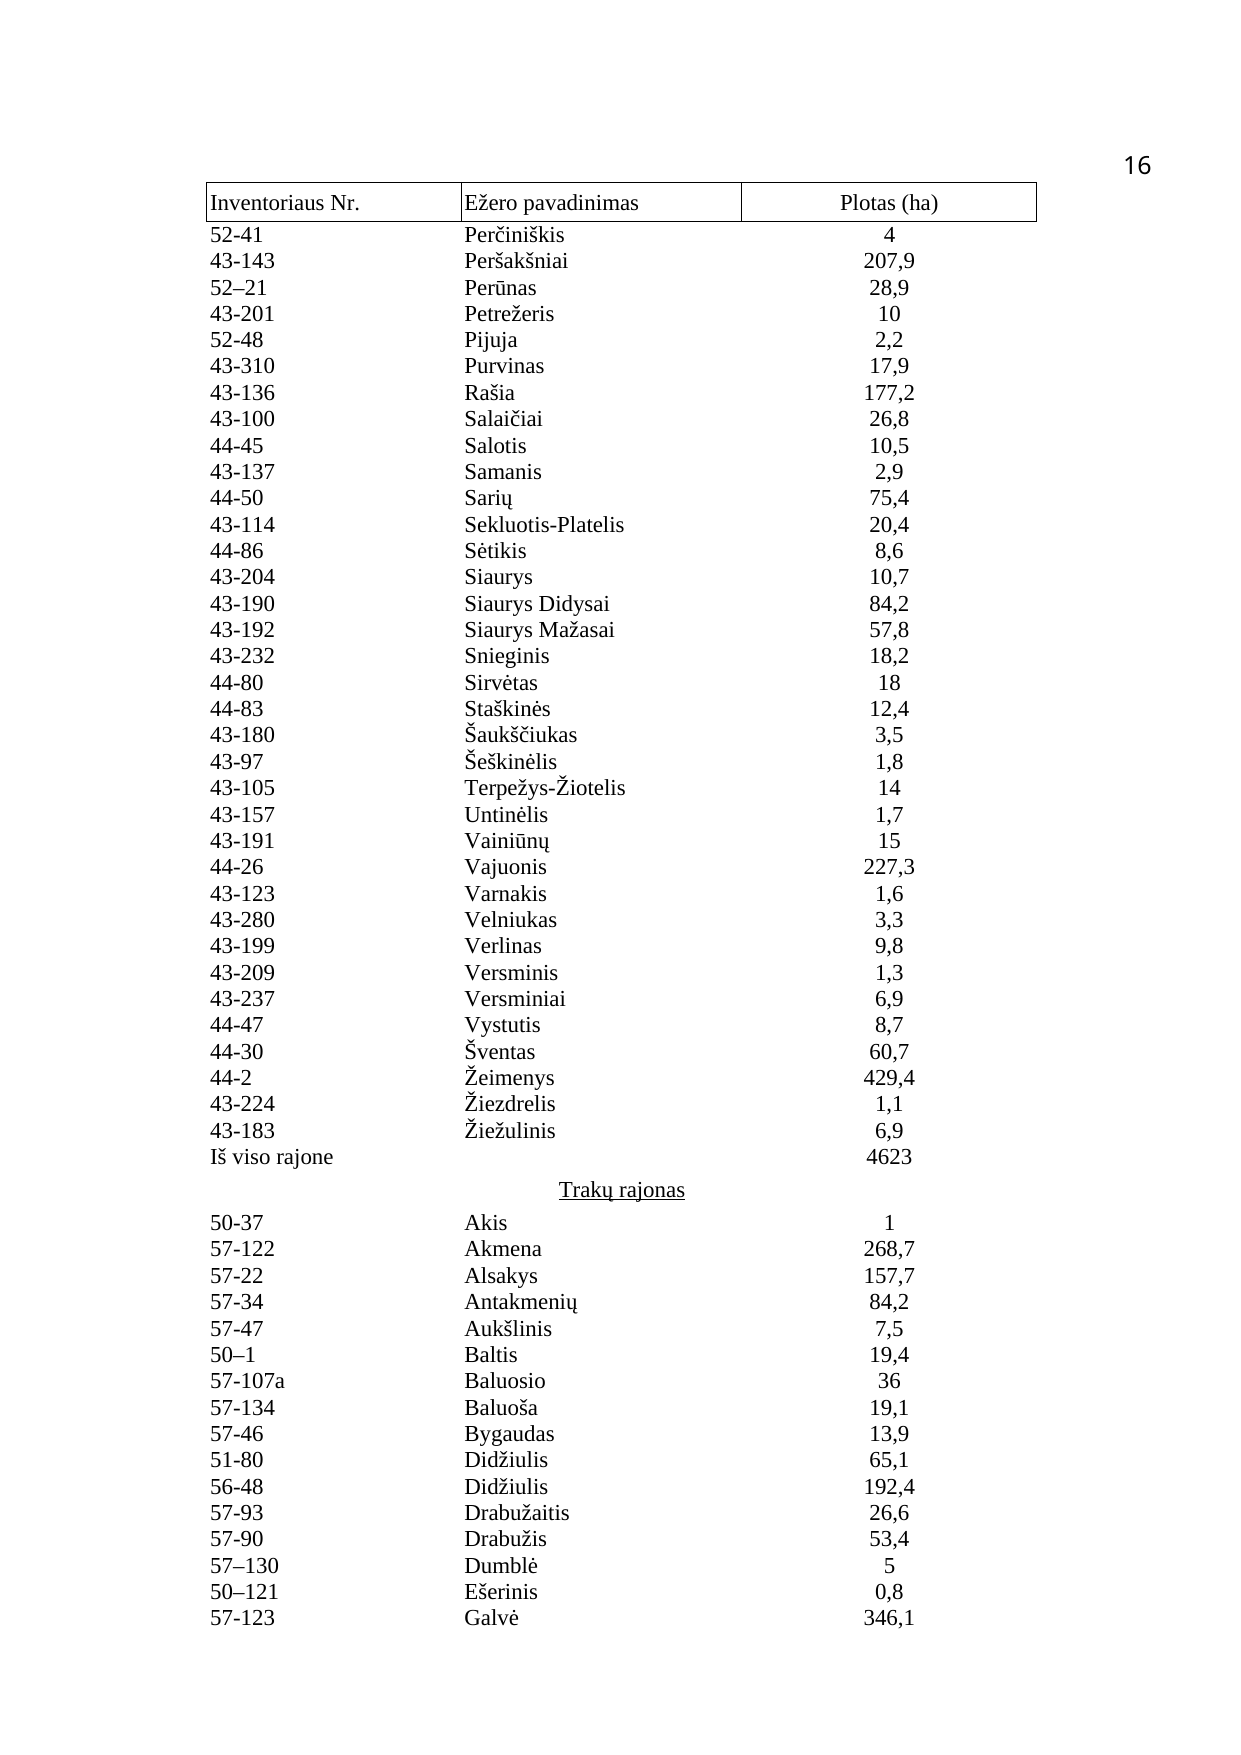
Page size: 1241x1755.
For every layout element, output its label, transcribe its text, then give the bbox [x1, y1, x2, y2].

table_cell Bygaudas [461, 1420, 741, 1446]
table_cell 52-48 [207, 326, 461, 353]
table_cell 10 [741, 300, 1037, 326]
table_cell 1,6 [741, 880, 1037, 906]
table_cell 43-232 [207, 643, 461, 669]
table_cell Baluoša [461, 1394, 741, 1420]
table_cell 19,1 [741, 1394, 1037, 1420]
table_cell 57-22 [207, 1262, 461, 1288]
table_cell 12,4 [741, 695, 1037, 722]
table_cell 4623 [741, 1143, 1037, 1169]
table_cell Antakmenių [461, 1288, 741, 1314]
table_cell 18 [741, 669, 1037, 695]
table_cell 43-143 [207, 247, 461, 273]
table_cell 60,7 [741, 1038, 1037, 1064]
table_cell [461, 1143, 741, 1169]
table_cell Trakų rajonas [207, 1170, 1037, 1209]
table_cell Velniukas [461, 906, 741, 932]
table_cell 3,5 [741, 722, 1037, 748]
table_cell Staškinės [461, 695, 741, 722]
table_cell 192,4 [741, 1473, 1037, 1499]
table_cell 43-191 [207, 827, 461, 853]
table_cell 28,9 [741, 274, 1037, 300]
table_cell 53,4 [741, 1525, 1037, 1552]
table_cell 17,9 [741, 353, 1037, 379]
table_cell 52-41 [207, 222, 461, 247]
table_cell Salaičiai [461, 405, 741, 432]
table_cell 43-114 [207, 511, 461, 537]
table_cell Untinėlis [461, 801, 741, 827]
table_cell Akmena [461, 1236, 741, 1262]
table_cell 36 [741, 1367, 1037, 1394]
table_cell 57,8 [741, 616, 1037, 642]
table_cell 75,4 [741, 484, 1037, 511]
table_cell 57-122 [207, 1236, 461, 1262]
table_cell 0,8 [741, 1578, 1037, 1604]
table_cell Verlinas [461, 933, 741, 959]
table_cell 1,8 [741, 748, 1037, 774]
table_cell 18,2 [741, 643, 1037, 669]
table_cell Pijuja [461, 326, 741, 353]
table_cell Sekluotis-Platelis [461, 511, 741, 537]
table_cell 5 [741, 1552, 1037, 1578]
table_cell 10,5 [741, 432, 1037, 458]
table_cell 43-183 [207, 1117, 461, 1143]
table_cell Ešerinis [461, 1578, 741, 1604]
table_cell 26,8 [741, 405, 1037, 432]
table_cell 9,8 [741, 933, 1037, 959]
table_cell 57-107a [207, 1367, 461, 1394]
table_cell Baltis [461, 1341, 741, 1367]
table_cell 3,3 [741, 906, 1037, 932]
table_cell Žeimenys [461, 1064, 741, 1091]
table_cell Perūnas [461, 274, 741, 300]
table_cell 1,7 [741, 801, 1037, 827]
table_cell 346,1 [741, 1605, 1037, 1631]
table_cell 43-209 [207, 959, 461, 985]
table_cell 44-50 [207, 484, 461, 511]
table_cell 429,4 [741, 1064, 1037, 1091]
table_cell Snieginis [461, 643, 741, 669]
table_cell Peršakšniai [461, 247, 741, 273]
table_cell 44-26 [207, 853, 461, 880]
table_cell Petrežeris [461, 300, 741, 326]
table_cell 43-157 [207, 801, 461, 827]
table_cell 52–21 [207, 274, 461, 300]
table_cell 44-2 [207, 1064, 461, 1091]
table_cell Alsakys [461, 1262, 741, 1288]
table_cell Varnakis [461, 880, 741, 906]
table_cell 1,1 [741, 1091, 1037, 1117]
table_cell Šaukščiukas [461, 722, 741, 748]
table_cell Salotis [461, 432, 741, 458]
table_cell 43-180 [207, 722, 461, 748]
table_cell Didžiulis [461, 1446, 741, 1473]
table_cell Samanis [461, 458, 741, 484]
table_cell 43-199 [207, 933, 461, 959]
table_cell 43-105 [207, 774, 461, 801]
table_cell 44-86 [207, 537, 461, 563]
table_cell Versminis [461, 959, 741, 985]
table_cell 43-137 [207, 458, 461, 484]
table_cell 43-310 [207, 353, 461, 379]
table_cell 10,7 [741, 564, 1037, 590]
table_cell Šventas [461, 1038, 741, 1064]
table_cell 43-204 [207, 564, 461, 590]
table_cell 177,2 [741, 379, 1037, 405]
table_cell Aukšlinis [461, 1315, 741, 1341]
table_cell Drabužaitis [461, 1499, 741, 1525]
table_cell 26,6 [741, 1499, 1037, 1525]
table_cell 20,4 [741, 511, 1037, 537]
table_cell 44-47 [207, 1011, 461, 1038]
table_cell 1,3 [741, 959, 1037, 985]
table_cell 57-123 [207, 1605, 461, 1631]
table_cell Šeškinėlis [461, 748, 741, 774]
table_cell Žiežulinis [461, 1117, 741, 1143]
table_cell Dumblė [461, 1552, 741, 1578]
table_cell Sėtikis [461, 537, 741, 563]
table_cell Baluosio [461, 1367, 741, 1394]
table_cell 57-47 [207, 1315, 461, 1341]
table_cell 43-190 [207, 590, 461, 616]
table_cell 43-280 [207, 906, 461, 932]
table_header Plotas (ha) [742, 183, 1036, 221]
table_cell 43-100 [207, 405, 461, 432]
table_cell 268,7 [741, 1236, 1037, 1262]
table_cell 43-136 [207, 379, 461, 405]
table_cell 50–1 [207, 1341, 461, 1367]
table_cell 2,2 [741, 326, 1037, 353]
table_cell 57-46 [207, 1420, 461, 1446]
table_cell Žiezdrelis [461, 1091, 741, 1117]
table_cell 43-237 [207, 985, 461, 1011]
table_cell 227,3 [741, 853, 1037, 880]
table_cell 7,5 [741, 1315, 1037, 1341]
table_cell Purvinas [461, 353, 741, 379]
table_header Inventoriaus Nr. [207, 183, 461, 221]
table_cell 8,7 [741, 1011, 1037, 1038]
table_cell 57-134 [207, 1394, 461, 1420]
table_header Ežero pavadinimas [462, 183, 741, 221]
table_cell Vajuonis [461, 853, 741, 880]
table_cell 6,9 [741, 985, 1037, 1011]
table_cell 57–130 [207, 1552, 461, 1578]
table_cell Siaurys Mažasai [461, 616, 741, 642]
table_cell Galvė [461, 1605, 741, 1631]
table_cell 44-30 [207, 1038, 461, 1064]
table_cell 84,2 [741, 1288, 1037, 1314]
table_cell 57-34 [207, 1288, 461, 1314]
table_cell 1 [741, 1209, 1037, 1236]
table_cell Didžiulis [461, 1473, 741, 1499]
table_cell 19,4 [741, 1341, 1037, 1367]
table_cell 8,6 [741, 537, 1037, 563]
table_cell 43-224 [207, 1091, 461, 1117]
table_cell Vystutis [461, 1011, 741, 1038]
table_cell Drabužis [461, 1525, 741, 1552]
table_cell 44-45 [207, 432, 461, 458]
table_cell 65,1 [741, 1446, 1037, 1473]
table_cell 51-80 [207, 1446, 461, 1473]
table_cell 15 [741, 827, 1037, 853]
table_cell 43-192 [207, 616, 461, 642]
table_cell 44-83 [207, 695, 461, 722]
table_cell 2,9 [741, 458, 1037, 484]
table_cell Siaurys Didysai [461, 590, 741, 616]
table_cell Akis [461, 1209, 741, 1236]
table_cell 57-93 [207, 1499, 461, 1525]
table_cell 56-48 [207, 1473, 461, 1499]
table_cell Rašia [461, 379, 741, 405]
table_cell 43-123 [207, 880, 461, 906]
table_cell Versminiai [461, 985, 741, 1011]
table_cell 207,9 [741, 247, 1037, 273]
table_cell 43-201 [207, 300, 461, 326]
table_cell 50–121 [207, 1578, 461, 1604]
table_cell Sarių [461, 484, 741, 511]
table_cell 43-97 [207, 748, 461, 774]
table_cell 57-90 [207, 1525, 461, 1552]
table_cell 13,9 [741, 1420, 1037, 1446]
table_cell Terpežys-Žiotelis [461, 774, 741, 801]
table_cell 84,2 [741, 590, 1037, 616]
table_cell Sirvėtas [461, 669, 741, 695]
table_cell Siaurys [461, 564, 741, 590]
table_cell Iš viso rajone [207, 1143, 461, 1169]
table_cell 4 [741, 222, 1037, 247]
table_cell Perčiniškis [461, 222, 741, 247]
table_cell 50-37 [207, 1209, 461, 1236]
table_cell 14 [741, 774, 1037, 801]
table_cell Vainiūnų [461, 827, 741, 853]
table_cell 44-80 [207, 669, 461, 695]
table_cell 157,7 [741, 1262, 1037, 1288]
table_cell 6,9 [741, 1117, 1037, 1143]
